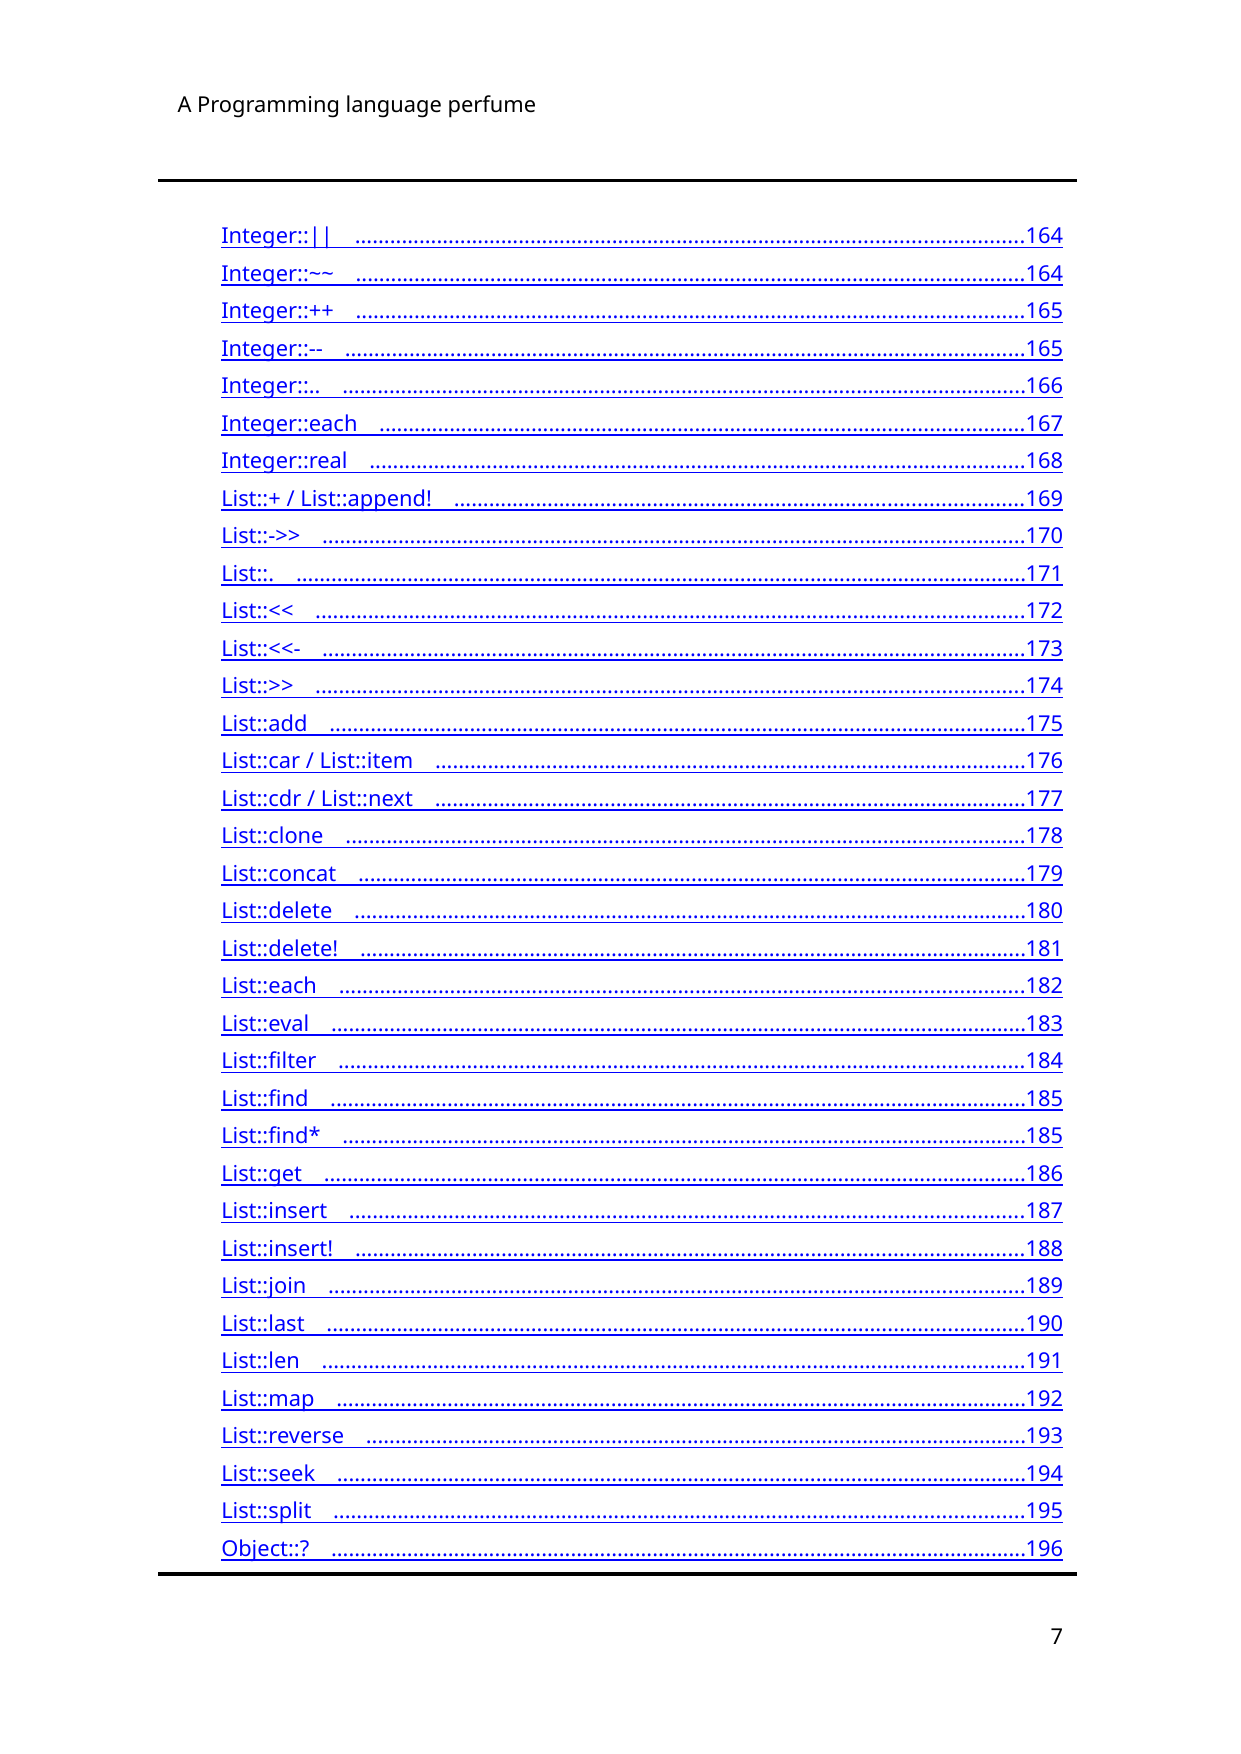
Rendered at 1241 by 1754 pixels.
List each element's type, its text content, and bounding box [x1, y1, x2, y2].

text [221, 886, 1063, 892]
text List::insert! 188 [221, 1229, 1063, 1259]
text [221, 1148, 1063, 1154]
text List::each 182 [221, 967, 1063, 997]
text List::eval 183 [221, 1004, 1063, 1034]
text [221, 398, 1063, 404]
text [221, 923, 1063, 929]
text List::clone 178 [221, 817, 1063, 847]
text List::insert 187 [221, 1192, 1063, 1222]
text List::last 190 [221, 1304, 1063, 1334]
text List::concat 179 [221, 854, 1063, 884]
text Object::? 196 [221, 1529, 1063, 1559]
text [221, 1186, 1063, 1192]
text [221, 323, 1063, 329]
text List::join 189 [221, 1267, 1063, 1297]
text List::add 175 [221, 704, 1063, 734]
text List::len 191 [221, 1342, 1063, 1372]
text [221, 848, 1063, 854]
text List::delete! 181 [221, 929, 1063, 959]
text List::->> 170 [221, 517, 1063, 547]
text [221, 1111, 1063, 1117]
text Integer::|| 164 [221, 217, 1063, 247]
text [221, 1336, 1063, 1342]
text [221, 1373, 1063, 1379]
text Integer::.. 166 [221, 367, 1063, 397]
text List::<< 172 [221, 592, 1063, 622]
text [221, 1523, 1063, 1529]
text List::seek 194 [221, 1454, 1063, 1484]
text List::reverse 193 [221, 1417, 1063, 1447]
text List::find 185 [221, 1079, 1063, 1109]
text Integer::-- 165 [221, 329, 1063, 359]
text List::split 195 [221, 1492, 1063, 1522]
text [221, 1486, 1063, 1492]
text [221, 248, 1063, 254]
text [221, 698, 1063, 704]
text [221, 1561, 1063, 1567]
text [221, 736, 1063, 742]
text [221, 361, 1063, 367]
text List::>> 174 [221, 667, 1063, 697]
text List::delete 180 [221, 892, 1063, 922]
text List::. 171 [221, 554, 1063, 584]
text List::filter 184 [221, 1042, 1063, 1072]
text [221, 586, 1063, 592]
text [221, 1448, 1063, 1454]
text List::get 186 [221, 1154, 1063, 1184]
text List::cdr / List::next 177 [221, 779, 1063, 809]
text [221, 1261, 1063, 1267]
text [221, 286, 1063, 292]
text Integer::~~ 164 [221, 254, 1063, 284]
text [221, 548, 1063, 554]
text [221, 511, 1063, 517]
text [221, 1223, 1063, 1229]
text [221, 811, 1063, 817]
text [221, 1411, 1063, 1417]
text List::car / List::item 176 [221, 742, 1063, 772]
text [221, 661, 1063, 667]
text List::+ / List::append! 169 [221, 479, 1063, 509]
text [221, 1298, 1063, 1304]
text Integer::real 168 [221, 442, 1063, 472]
text [221, 473, 1063, 479]
text [221, 623, 1063, 629]
text [221, 1073, 1063, 1079]
text List::<<- 173 [221, 629, 1063, 659]
text [221, 773, 1063, 779]
text [221, 998, 1063, 1004]
text [221, 1036, 1063, 1042]
text List::map 192 [221, 1379, 1063, 1409]
text List::find* 185 [221, 1117, 1063, 1147]
text Integer::++ 165 [221, 292, 1063, 322]
text [221, 961, 1063, 967]
text Integer::each 167 [221, 404, 1063, 434]
text [221, 436, 1063, 442]
